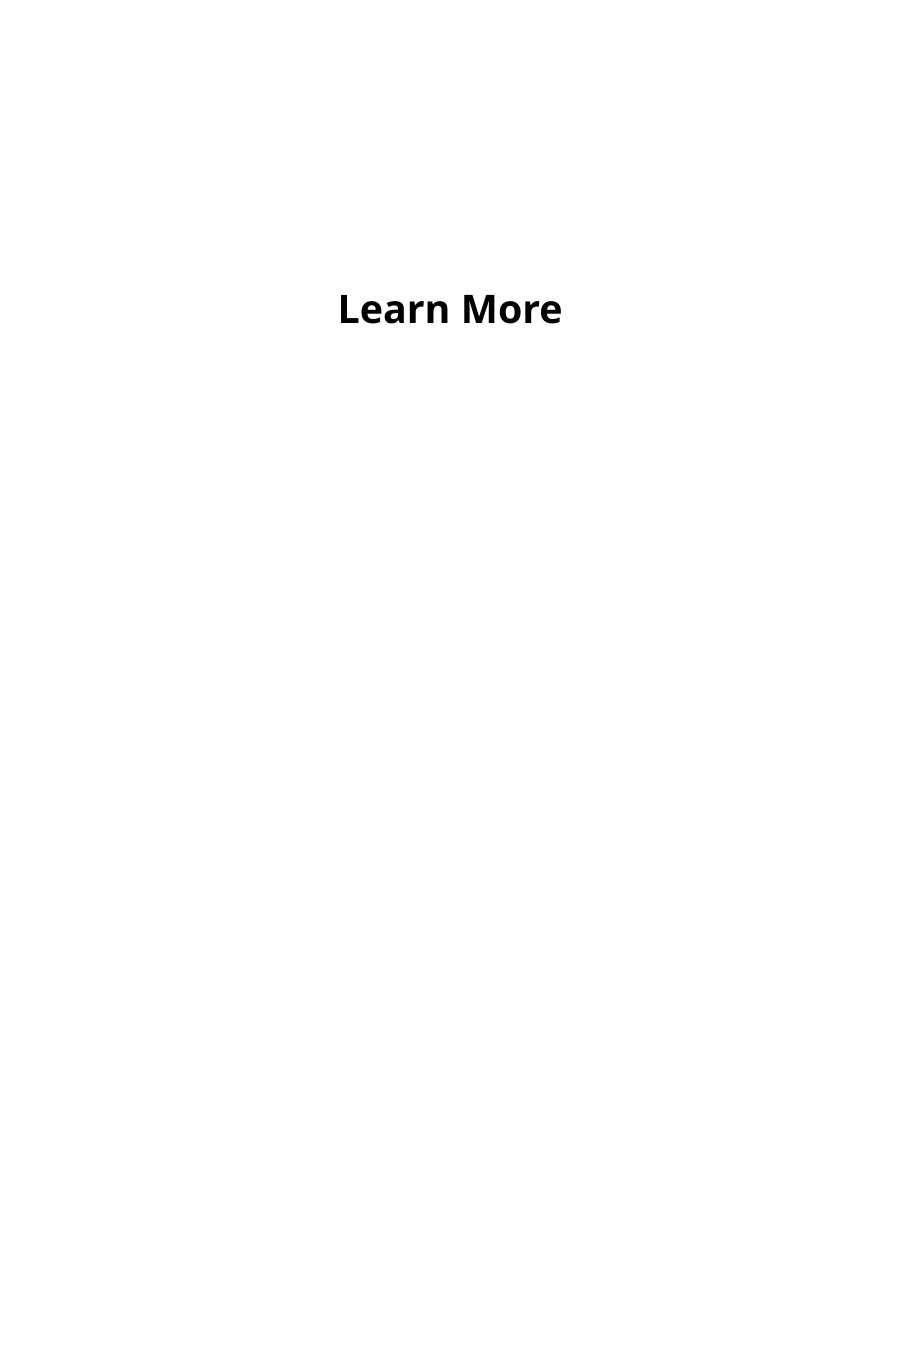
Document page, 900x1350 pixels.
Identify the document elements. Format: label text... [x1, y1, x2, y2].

subtitle Learn More [127, 287, 772, 333]
